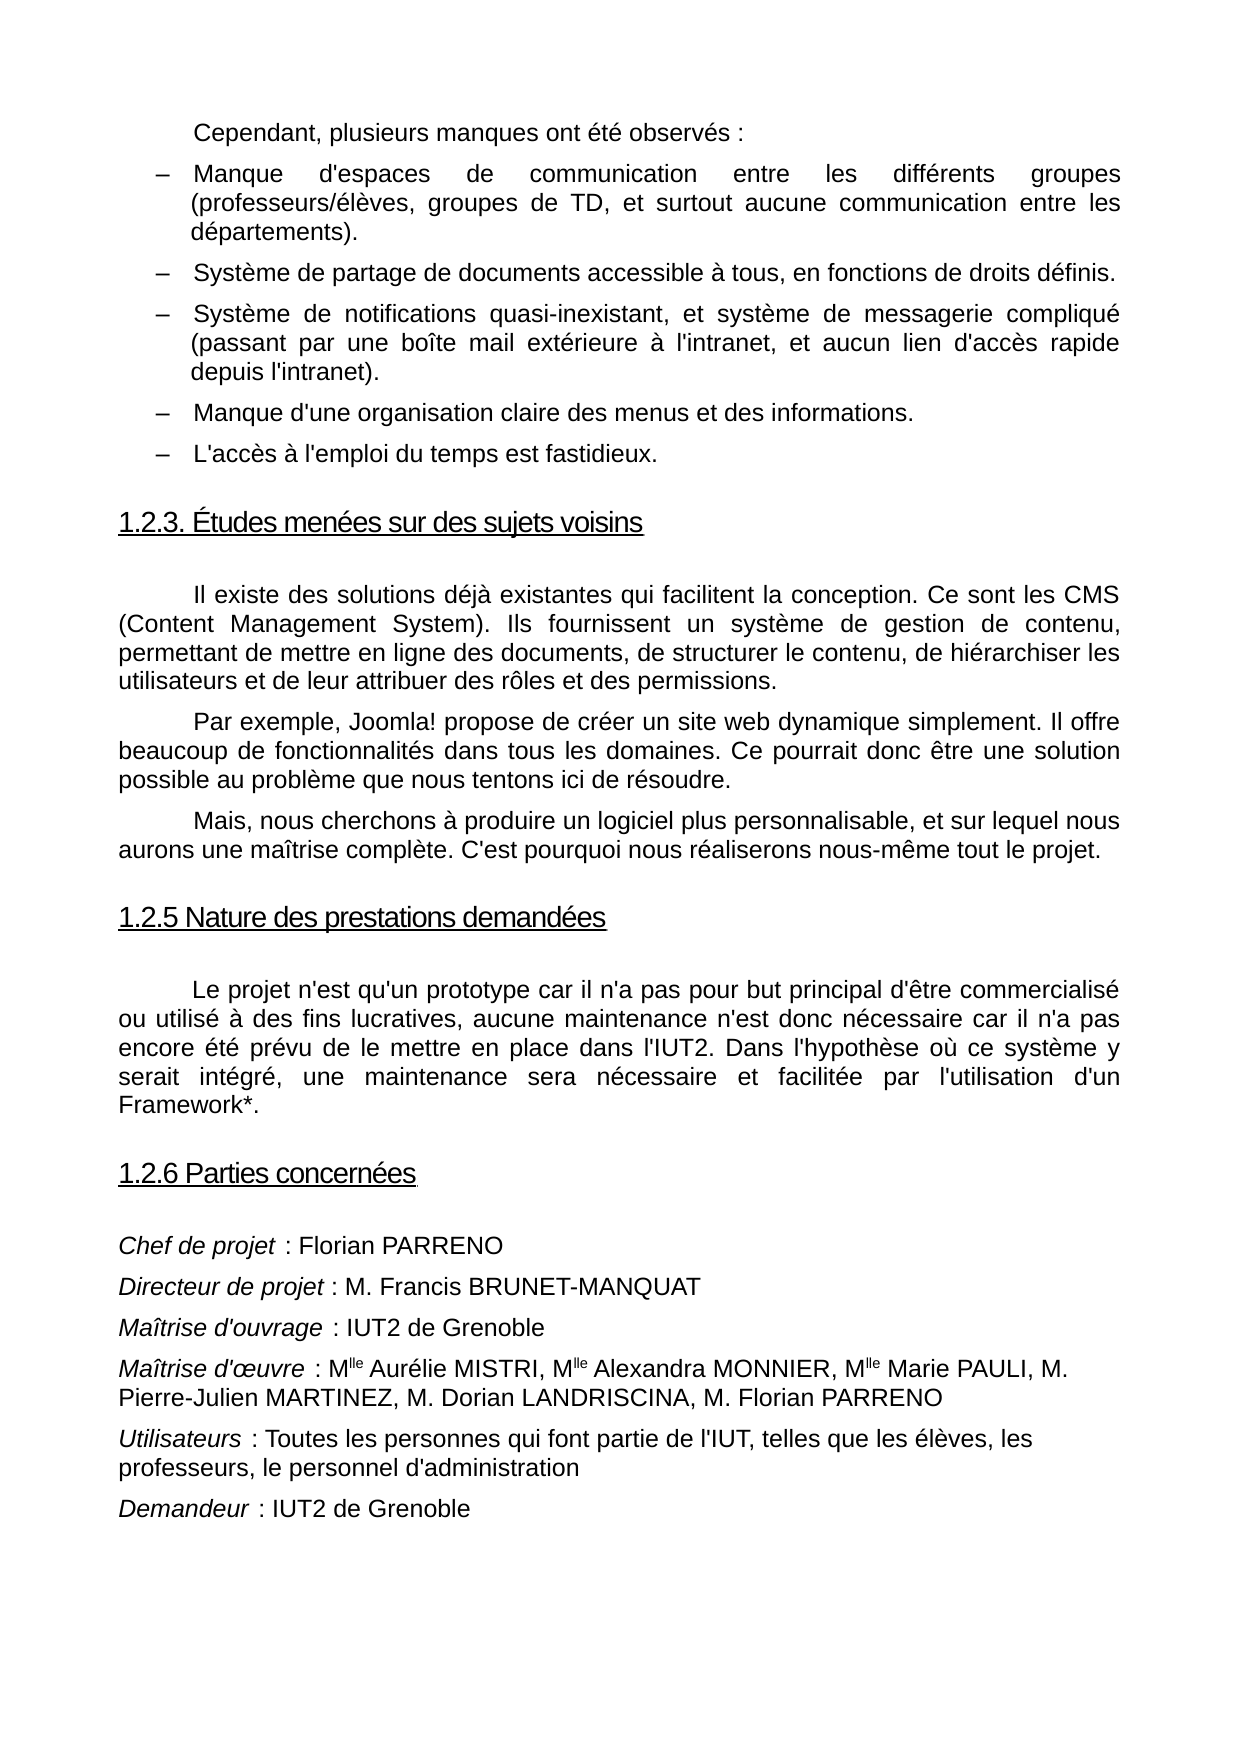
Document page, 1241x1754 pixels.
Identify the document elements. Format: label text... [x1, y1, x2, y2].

subtitle 1.2.5 Nature des prestations demandées [118, 901, 1122, 934]
text Maîtrise d'œuvre : Mlle Aurélie MISTRI, Mlle Alexandra MONNIER, Mlle Marie PAULI, M. Pierre-Julien MARTINEZ, M. Dorian LANDRISCINA, M. Florian PARRENO [118, 1354, 1122, 1412]
text Mais, nous cherchons à produire un logiciel plus personnalisable, et sur lequel nous aurons une maîtrise complète. C'est pourquoi nous réaliserons nous-même tout le projet. [118, 806, 1122, 863]
text Demandeur : IUT2 de Grenoble [118, 1494, 1122, 1523]
subtitle 1.2.3. Études menées sur des sujets voisins [118, 506, 1122, 539]
subtitle 1.2.6 Parties concernées [118, 1157, 1122, 1190]
text Par exemple, Joomla! propose de créer un site web dynamique simplement. Il offre beaucoup de fonctionnalités dans tous les domaines. Ce pourrait donc être une solution possible au problème que nous tentons ici de résoudre. [118, 707, 1122, 794]
text Utilisateurs : Toutes les personnes qui font partie de l'IUT, telles que les élèves, les professeurs, le personnel d'administration [118, 1424, 1122, 1482]
list L'accès à l'emploi du temps est fastidieux. [156, 439, 1122, 468]
text Cependant, plusieurs manques ont été observés : [118, 118, 1122, 147]
text Il existe des solutions déjà existantes qui facilitent la conception. Ce sont les CMS (Content Management System). Ils fournissent un système de gestion de contenu, permettant de mettre en ligne des documents, de structurer le contenu, de hiérarchiser les utilisateurs et de leur attribuer des rôles et des permissions. [118, 580, 1122, 695]
list Manque d'une organisation claire des menus et des informations. [156, 398, 1122, 427]
list Système de partage de documents accessible à tous, en fonctions de droits définis. [156, 258, 1122, 287]
text Directeur de projet : M. Francis BRUNET-MANQUAT [118, 1272, 1122, 1301]
list Système de notifications quasi-inexistant, et système de messagerie compliqué (passant par une boîte mail extérieure à l'intranet, et aucun lien d'accès rapide depuis l'intranet). [156, 299, 1122, 386]
text Maîtrise d'ouvrage : IUT2 de Grenoble [118, 1313, 1122, 1342]
text Le projet n'est qu'un prototype car il n'a pas pour but principal d'être commercialisé ou utilisé à des fins lucratives, aucune maintenance n'est donc nécessaire car il n'a pas encore été prévu de le mettre en place dans l'IUT2. Dans l'hypothèse où ce système y serait intégré, une maintenance sera nécessaire et facilitée par l'utilisation d'un Framework*. [118, 975, 1122, 1119]
list Manque d'espaces de communication entre les différents groupes (professeurs/élèves, groupes de TD, et surtout aucune communication entre les départements). [156, 159, 1122, 246]
text Chef de projet : Florian PARRENO [118, 1231, 1122, 1260]
